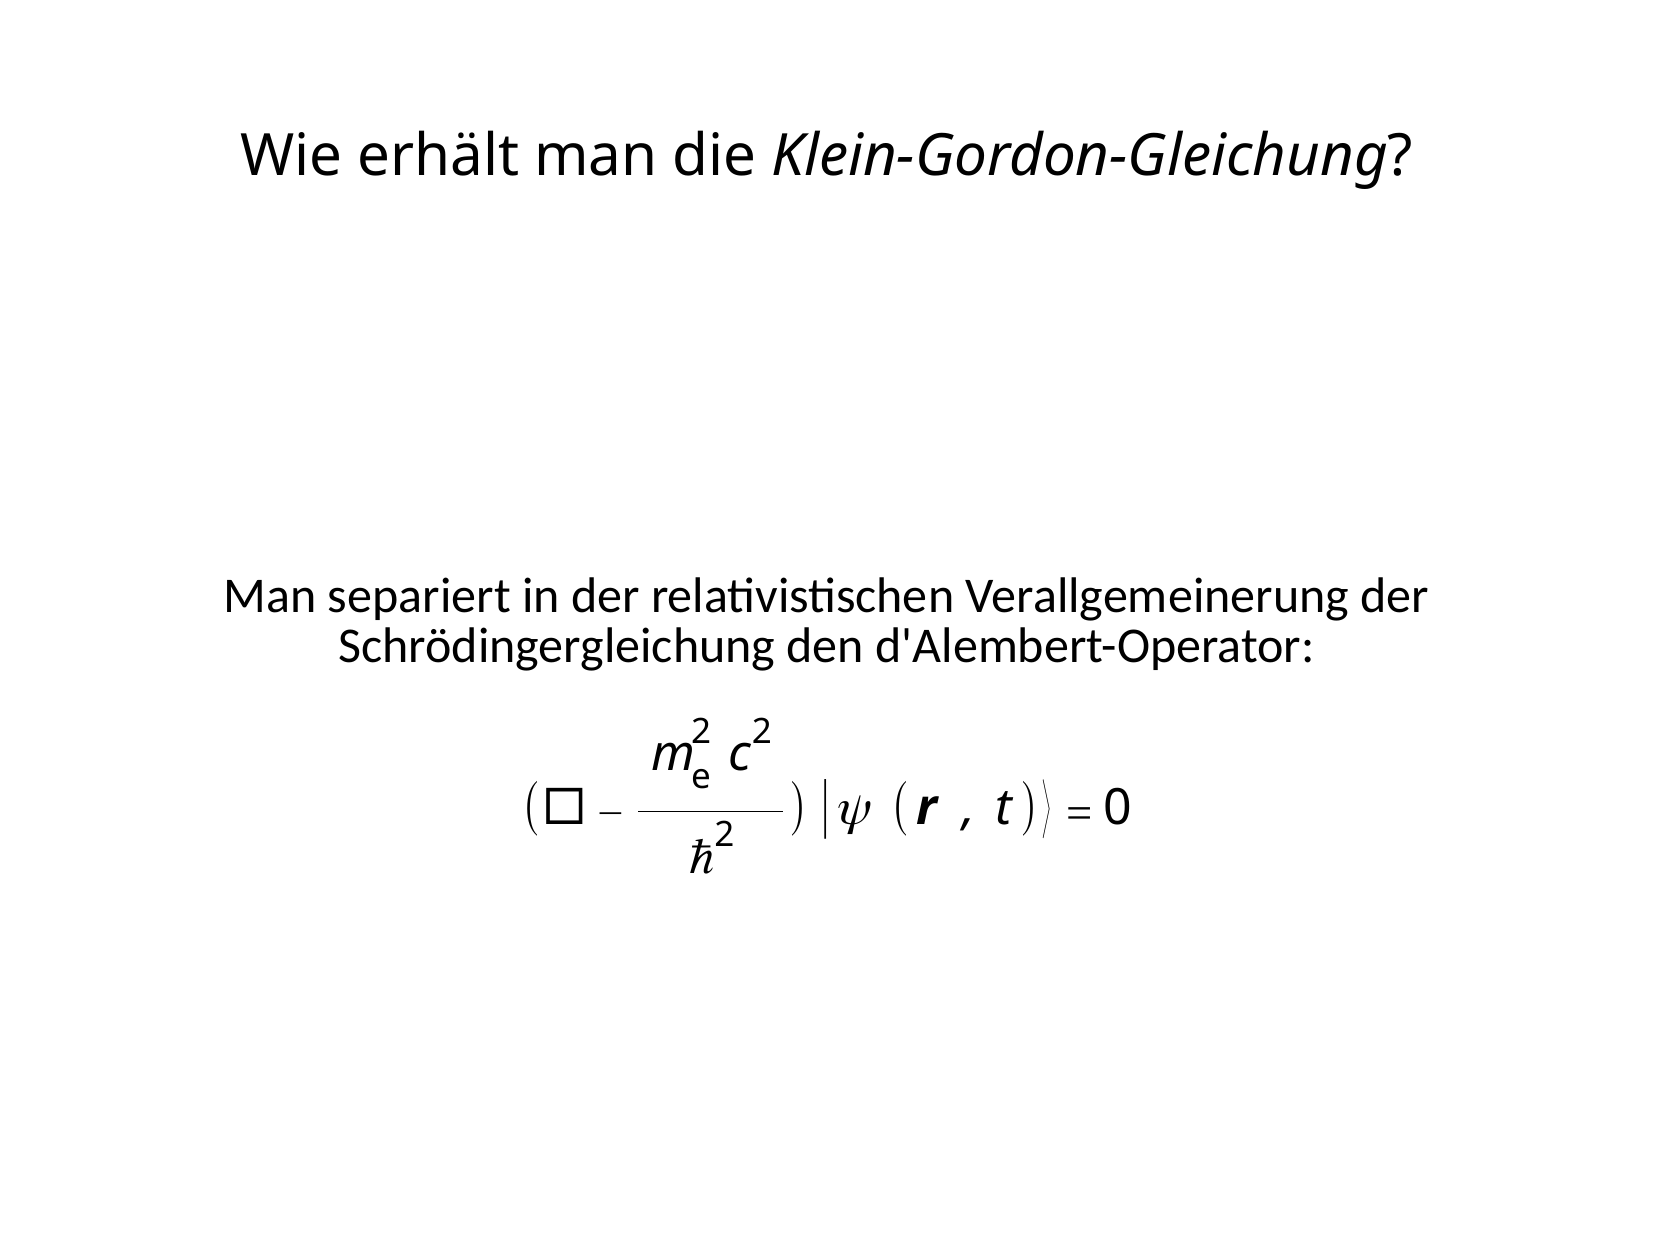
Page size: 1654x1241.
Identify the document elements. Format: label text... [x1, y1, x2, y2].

title Wie erhält man die Klein-Gordon-Gleichung? [82, 49, 1571, 257]
subtitle Man separiert in der relativistischen Verallgemeinerung der Schrödingergleichung den d'Alembert-Operator: [82, 290, 1571, 1010]
chart [517, 710, 1136, 884]
